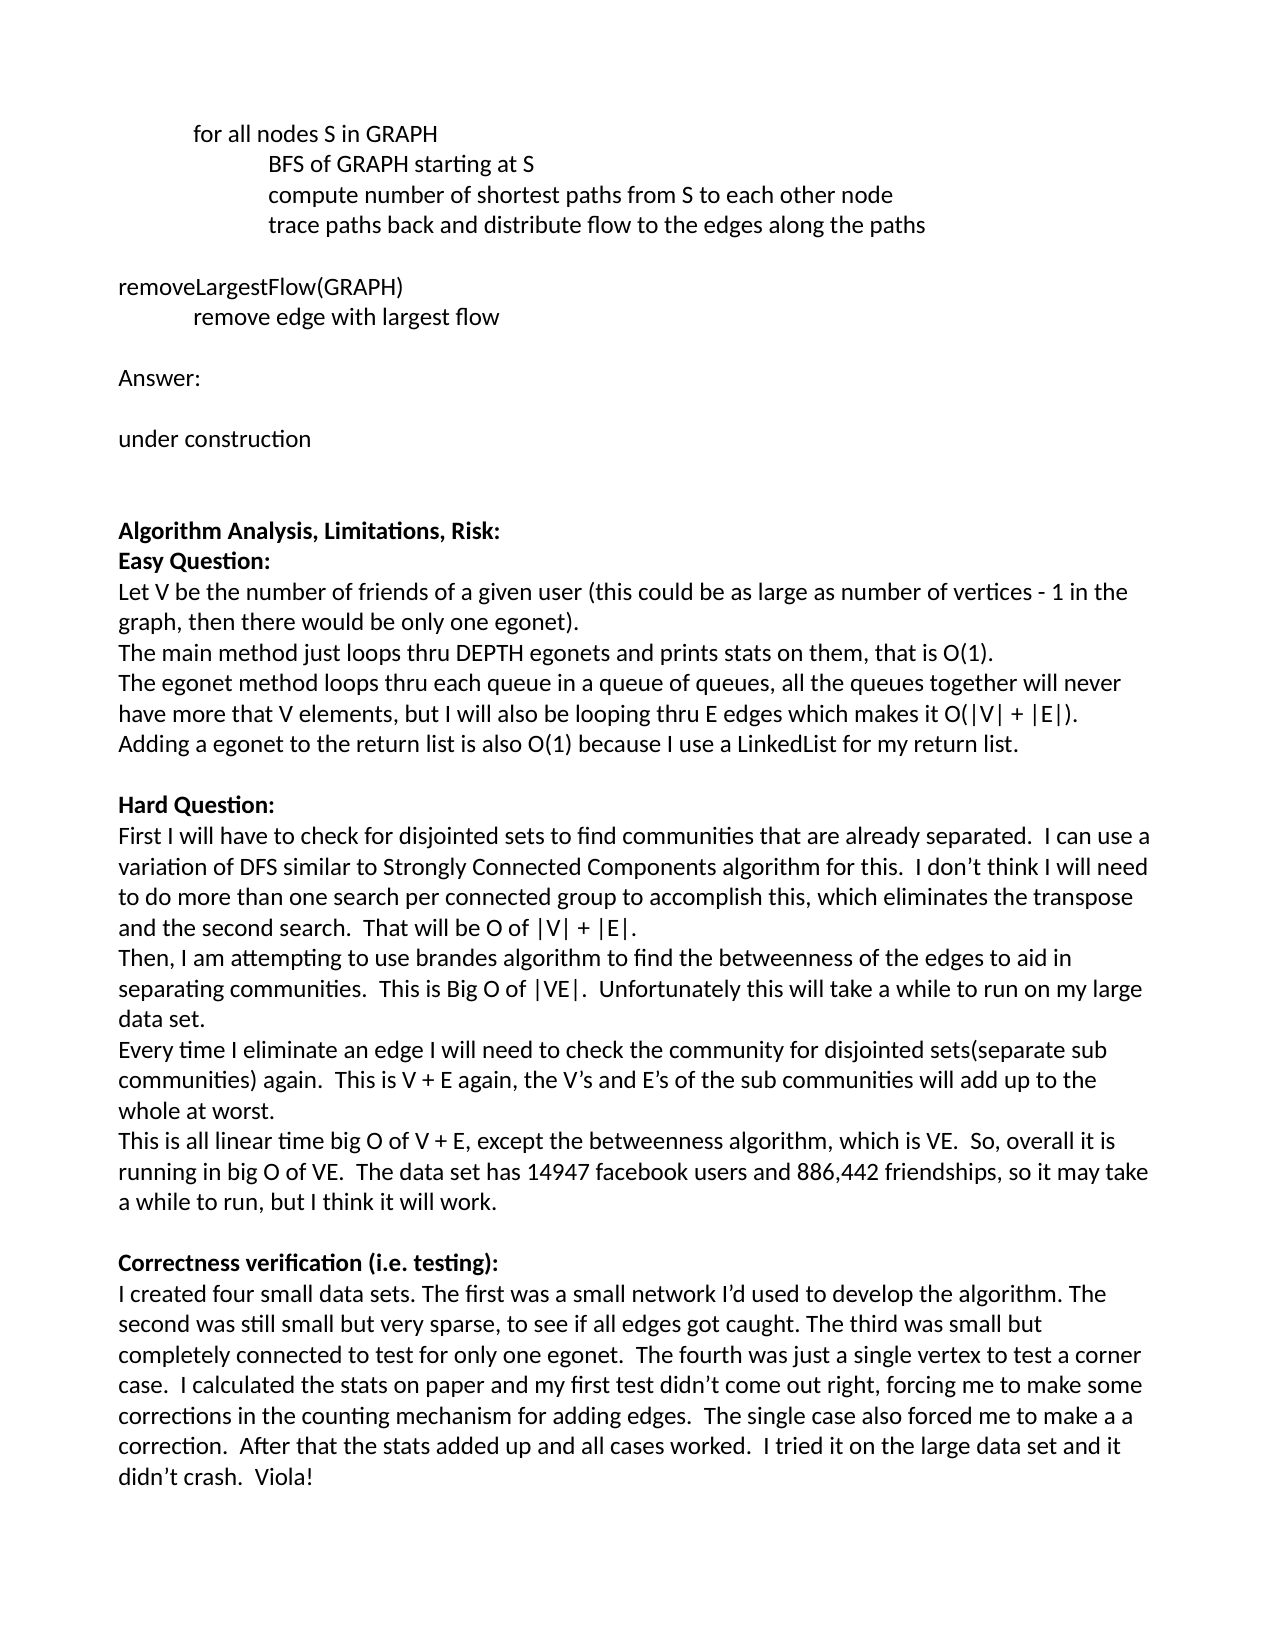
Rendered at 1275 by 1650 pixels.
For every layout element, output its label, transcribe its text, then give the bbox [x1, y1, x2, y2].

text Answer: [118, 362, 1157, 393]
text under construction [118, 423, 1157, 454]
text removeLargestFlow(GRAPH) [118, 271, 1157, 301]
text BFS of GRAPH starting at S [118, 149, 1157, 179]
text First I will have to check for disjointed sets to find communities that are already separated. I can use a variation of DFS similar to Strongly Connected Components algorithm for this. I don’t think I will need to do more than one search per connected group to accomplish this, which eliminates the transpose and the second search. That will be O of |V| + |E|. [118, 820, 1157, 942]
text Let V be the number of friends of a given user (this could be as large as number of vertices - 1 in the graph, then there would be only one egonet). [118, 576, 1157, 637]
text Adding a egonet to the return list is also O(1) because I use a LinkedList for my return list. [118, 728, 1157, 759]
text compute number of shortest paths from S to each other node [118, 179, 1157, 210]
text Hard Question: [118, 789, 1157, 820]
text Easy Question: [118, 545, 1157, 576]
text for all nodes S in GRAPH [118, 118, 1157, 149]
text Every time I eliminate an edge I will need to check the community for disjointed sets(separate sub communities) again. This is V + E again, the V’s and E’s of the sub communities will add up to the whole at worst. [118, 1034, 1157, 1125]
text Algorithm Analysis, Limitations, Risk: [118, 515, 1157, 545]
text Then, I am attempting to use brandes algorithm to find the betweenness of the edges to aid in separating communities. This is Big O of |VE|. Unfortunately this will take a while to run on my large data set. [118, 942, 1157, 1034]
text The egonet method loops thru each queue in a queue of queues, all the queues together will never have more that V elements, but I will also be looping thru E edges which makes it O(|V| + |E|). [118, 667, 1157, 728]
text This is all linear time big O of V + E, except the betweenness algorithm, which is VE. So, overall it is running in big O of VE. The data set has 14947 facebook users and 886,442 friendships, so it may take a while to run, but I think it will work. [118, 1125, 1157, 1217]
text The main method just loops thru DEPTH egonets and prints stats on them, that is O(1). [118, 637, 1157, 667]
text I created four small data sets. The first was a small network I’d used to develop the algorithm. The second was still small but very sparse, to see if all edges got caught. The third was small but completely connected to test for only one egonet. The fourth was just a single vertex to test a corner case. I calculated the stats on paper and my first test didn’t come out right, forcing me to make some corrections in the counting mechanism for adding edges. The single case also forced me to make a a correction. After that the stats added up and all cases worked. I tried it on the large data set and it didn’t crash. Viola! [118, 1278, 1157, 1492]
text remove edge with largest flow [118, 301, 1157, 332]
text Correctness verification (i.e. testing): [118, 1247, 1157, 1278]
text trace paths back and distribute flow to the edges along the paths [118, 210, 1157, 240]
